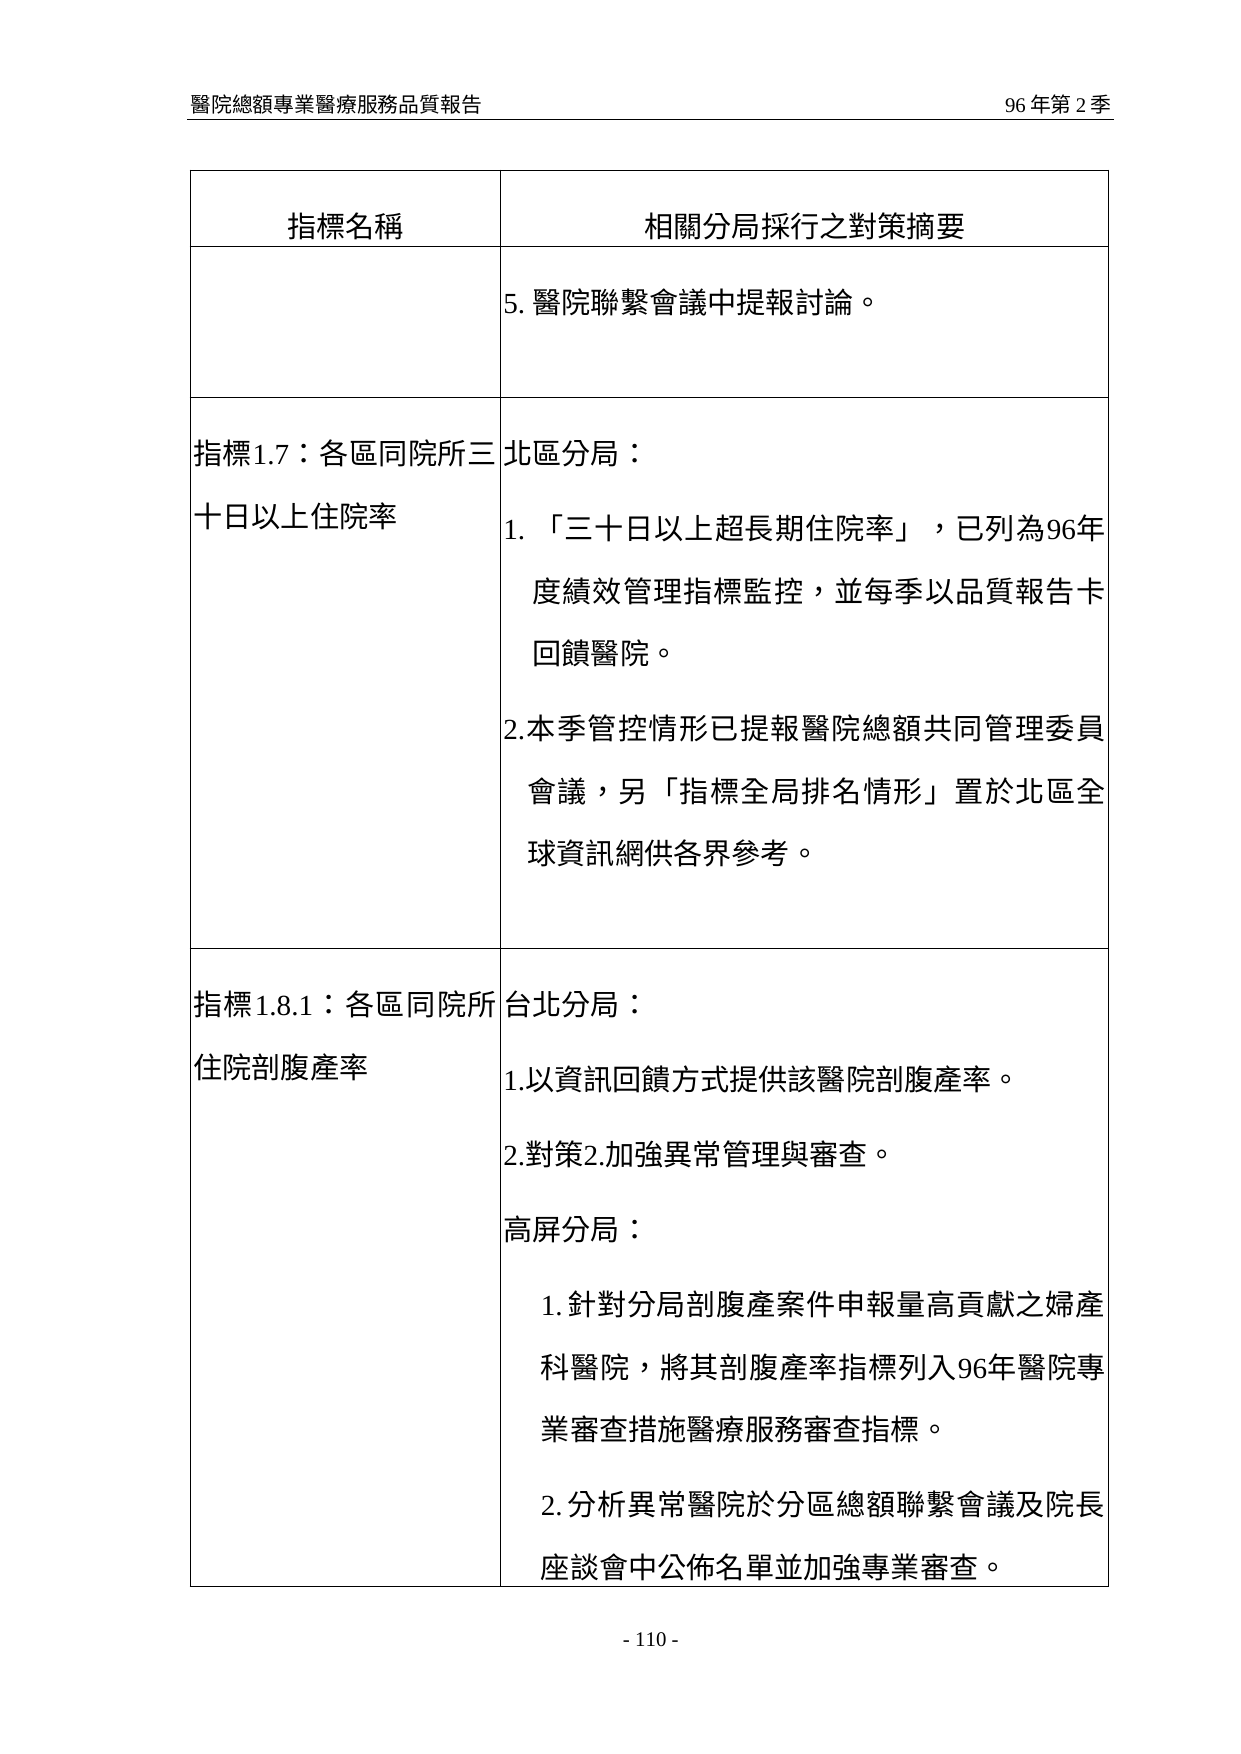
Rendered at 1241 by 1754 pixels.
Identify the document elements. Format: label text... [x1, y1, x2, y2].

table_cell 北區分局： 1. 「三十日以上超長期住院率」，已列為96年度績效管理指標監控，並每季以品質報告卡回饋醫院。 2.本季管控情形已提報醫院總額共同管理委員會議，另「指標全局排名情形」置於北區全球資訊網供各界參考。 [501, 398, 1108, 948]
table_header 指標名稱 [191, 171, 500, 246]
table_cell 台北分局： 1.以資訊回饋方式提供該醫院剖腹產率。 2.對策2.加強異常管理與審查。 高屏分局： 針對分局剖腹產案件申報量高貢獻之婦產科醫院，將其剖腹產率指標列入96年醫院專業審查措施醫療服務審查指標。 分析異常醫院於分區總額聯繫會議及院長座談會中公佈名單並加強專業審查。 [501, 949, 1108, 1586]
table_header 相關分局採行之對策摘要 [501, 171, 1108, 246]
table_cell 指標1.7：各區同院所三十日以上住院率 [191, 398, 500, 948]
table_cell 5. 醫院聯繫會議中提報討論。 [501, 247, 1108, 397]
table_cell [191, 247, 500, 397]
table_cell 指標1.8.1：各區同院所住院剖腹產率 [191, 949, 500, 1586]
